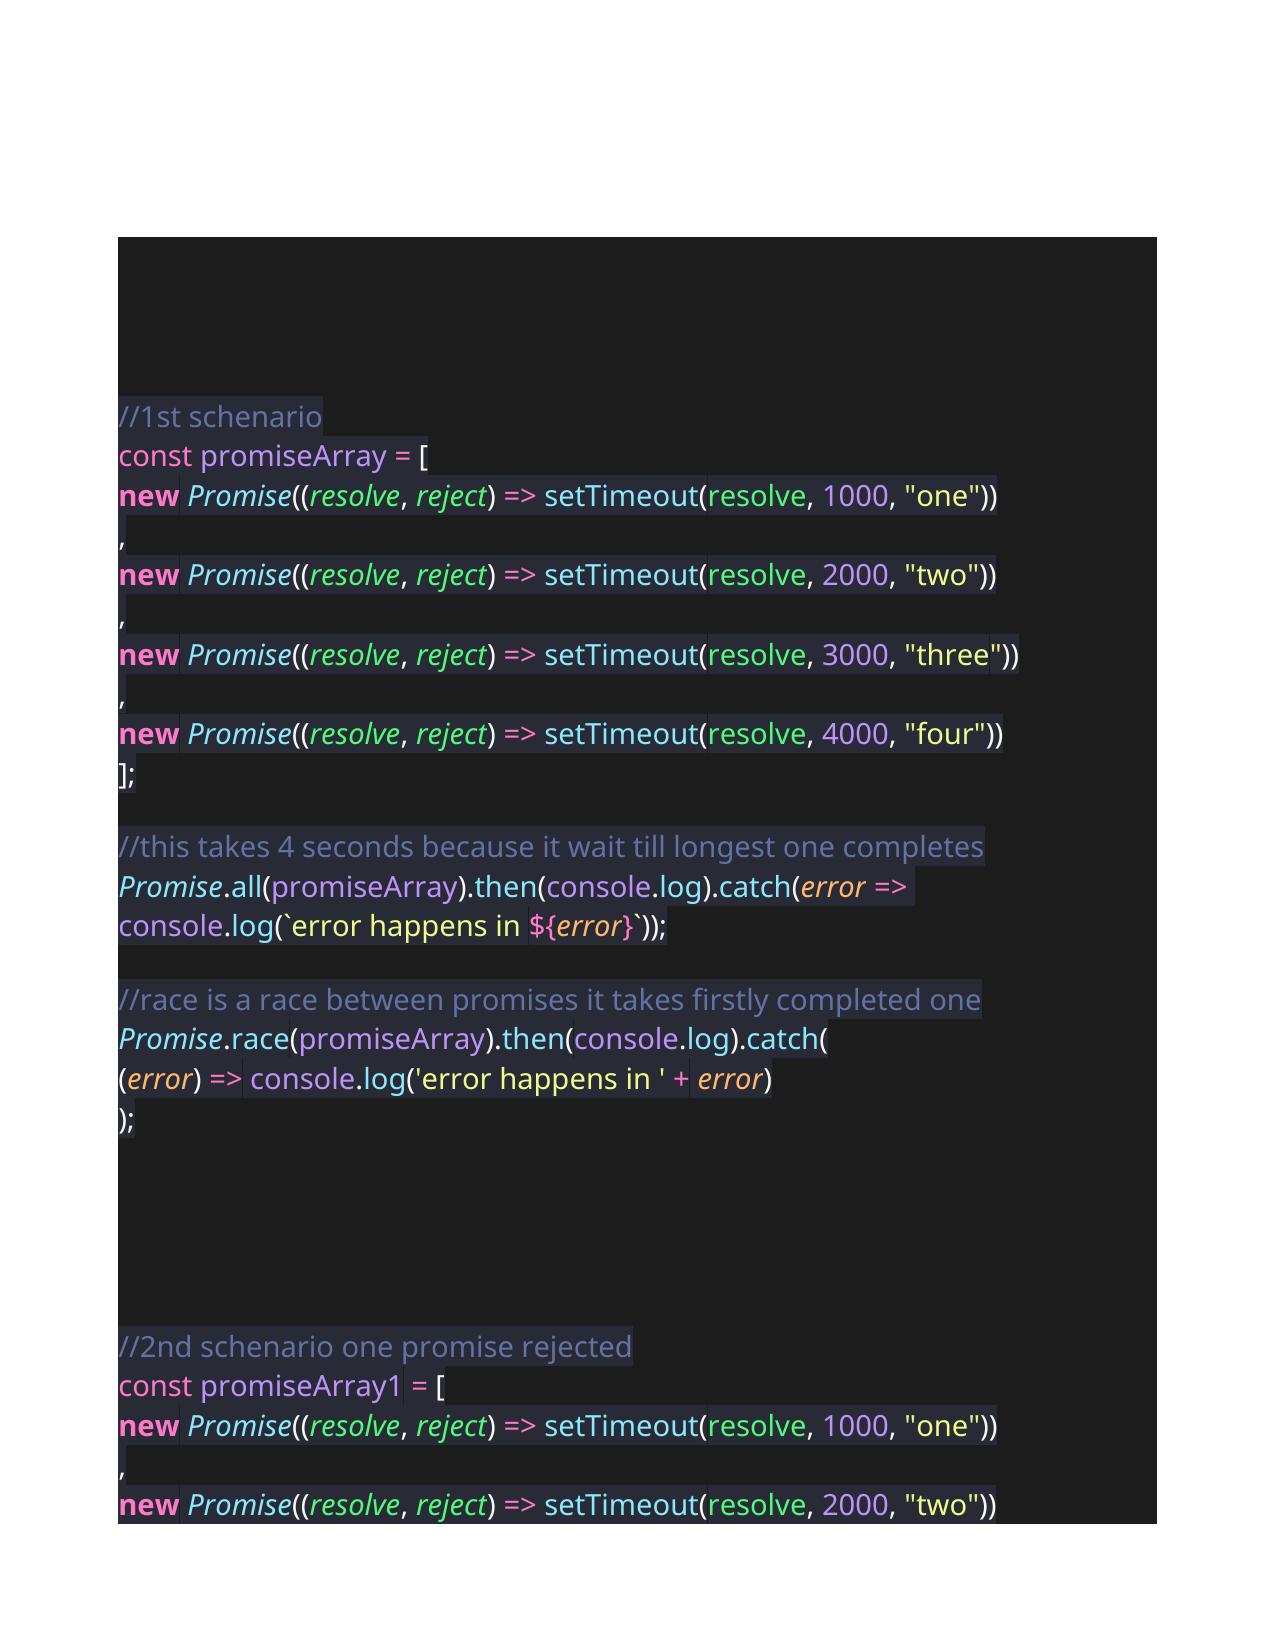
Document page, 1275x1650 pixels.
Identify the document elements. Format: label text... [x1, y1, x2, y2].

text , [118, 594, 1157, 634]
text ]; [118, 753, 1157, 793]
text const promiseArray = [ [118, 436, 1157, 475]
text new Promise((resolve, reject) => setTimeout(resolve, 1000, "one")) [118, 475, 1157, 515]
text , [118, 674, 1157, 713]
text new Promise((resolve, reject) => setTimeout(resolve, 2000, "two")) [118, 555, 1157, 594]
text (error) => console.log('error happens in ' + error) [118, 1058, 1157, 1098]
text //1st schenario [118, 396, 1157, 436]
text new Promise((resolve, reject) => setTimeout(resolve, 4000, "four")) [118, 713, 1157, 753]
text new Promise((resolve, reject) => setTimeout(resolve, 1000, "one")) [118, 1405, 1157, 1445]
text //this takes 4 seconds because it wait till longest one completes [118, 826, 1157, 866]
text //race is a race between promises it takes firstly completed one [118, 979, 1157, 1019]
text , [118, 515, 1157, 555]
text new Promise((resolve, reject) => setTimeout(resolve, 2000, "two")) [118, 1485, 1157, 1524]
text Promise.race(promiseArray).then(console.log).catch( [118, 1019, 1157, 1058]
text const promiseArray1 = [ [118, 1366, 1157, 1405]
text //2nd schenario one promise rejected [118, 1326, 1157, 1366]
text , [118, 1445, 1157, 1485]
text Promise.all(promiseArray).then(console.log).catch(error => console.log(`error happens in ${error}`)); [118, 866, 1157, 945]
text ); [118, 1098, 1157, 1138]
text new Promise((resolve, reject) => setTimeout(resolve, 3000, "three")) [118, 634, 1157, 674]
